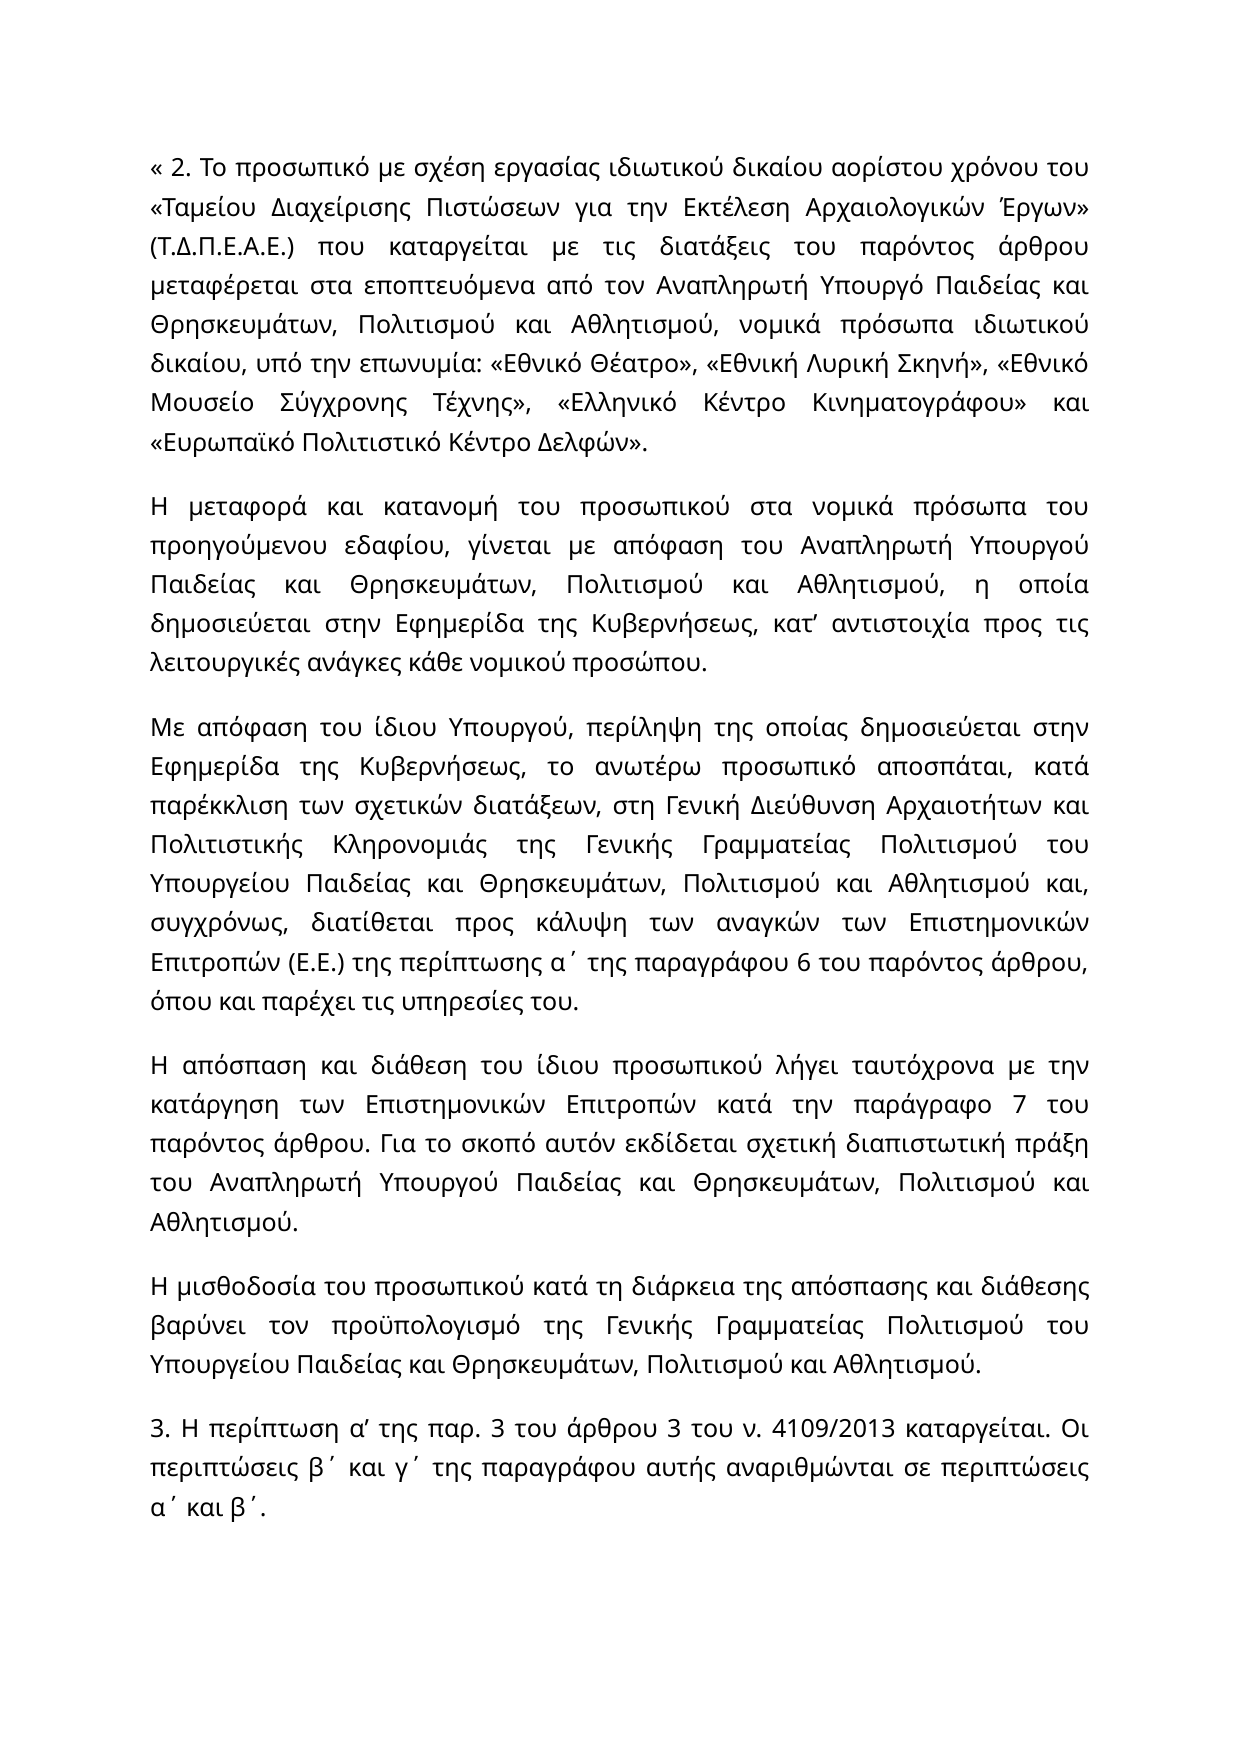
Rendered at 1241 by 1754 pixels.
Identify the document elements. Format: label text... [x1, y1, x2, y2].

text 3. Η περίπτωση α’ της παρ. 3 του άρθρου 3 του ν. 4109/2013 καταργείται. Οι περιπτώσεις β΄ και γ΄ της παραγράφου αυτής αναριθμώνται σε περιπτώσεις α΄ και β΄. [150, 1411, 1090, 1523]
text Με απόφαση του ίδιου Υπουργού, περίληψη της οποίας δημοσιεύεται στην Εφημερίδα της Κυβερνήσεως, το ανωτέρω προσωπικό αποσπάται, κατά παρέκκλιση των σχετικών διατάξεων, στη Γενική Διεύθυνση Αρχαιοτήτων και Πολιτιστικής Κληρονομιάς της Γενικής Γραμματείας Πολιτισμού του Υπουργείου Παιδείας και Θρησκευμάτων, Πολιτισμού και Αθλητισμού και, συγχρόνως, διατίθεται προς κάλυψη των αναγκών των Επιστημονικών Επιτροπών (Ε.Ε.) της περίπτωσης α΄ της παραγράφου 6 του παρόντος άρθρου, όπου και παρέχει τις υπηρεσίες του. [150, 709, 1090, 1017]
text Η μισθοδοσία του προσωπικού κατά τη διάρκεια της απόσπασης και διάθεσης βαρύνει τον προϋπολογισμό της Γενικής Γραμματείας Πολιτισμού του Υπουργείου Παιδείας και Θρησκευμάτων, Πολιτισμού και Αθλητισμού. [150, 1268, 1090, 1381]
text Η μεταφορά και κατανομή του προσωπικού στα νομικά πρόσωπα του προηγούμενου εδαφίου, γίνεται με απόφαση του Αναπληρωτή Υπουργού Παιδείας και Θρησκευμάτων, Πολιτισμού και Αθλητισμού, η οποία δημοσιεύεται στην Εφημερίδα της Κυβερνήσεως, κατ’ αντιστοιχία προς τις λειτουργικές ανάγκες κάθε νομικού προσώπου. [150, 488, 1090, 679]
text « 2. Το προσωπικό με σχέση εργασίας ιδιωτικού δικαίου αορίστου χρόνου του «Ταμείου Διαχείρισης Πιστώσεων για την Εκτέλεση Αρχαιολογικών Έργων» (Τ.Δ.Π.Ε.Α.Ε.) που καταργείται με τις διατάξεις του παρόντος άρθρου μεταφέρεται στα εποπτευόμενα από τον Αναπληρωτή Υπουργό Παιδείας και Θρησκευμάτων, Πολιτισμού και Αθλητισμού, νομικά πρόσωπα ιδιωτικού δικαίου, υπό την επωνυμία: «Εθνικό Θέατρο», «Εθνική Λυρική Σκηνή», «Εθνικό Μουσείο Σύγχρονης Τέχνης», «Ελληνικό Κέντρο Κινηματογράφου» και «Ευρωπαϊκό Πολιτιστικό Κέντρο Δελφών». [150, 150, 1090, 458]
text Η απόσπαση και διάθεση του ίδιου προσωπικού λήγει ταυτόχρονα με την κατάργηση των Επιστημονικών Επιτροπών κατά την παράγραφο 7 του παρόντος άρθρου. Για το σκοπό αυτόν εκδίδεται σχετική διαπιστωτική πράξη του Αναπληρωτή Υπουργού Παιδείας και Θρησκευμάτων, Πολιτισμού και Αθλητισμού. [150, 1047, 1090, 1238]
